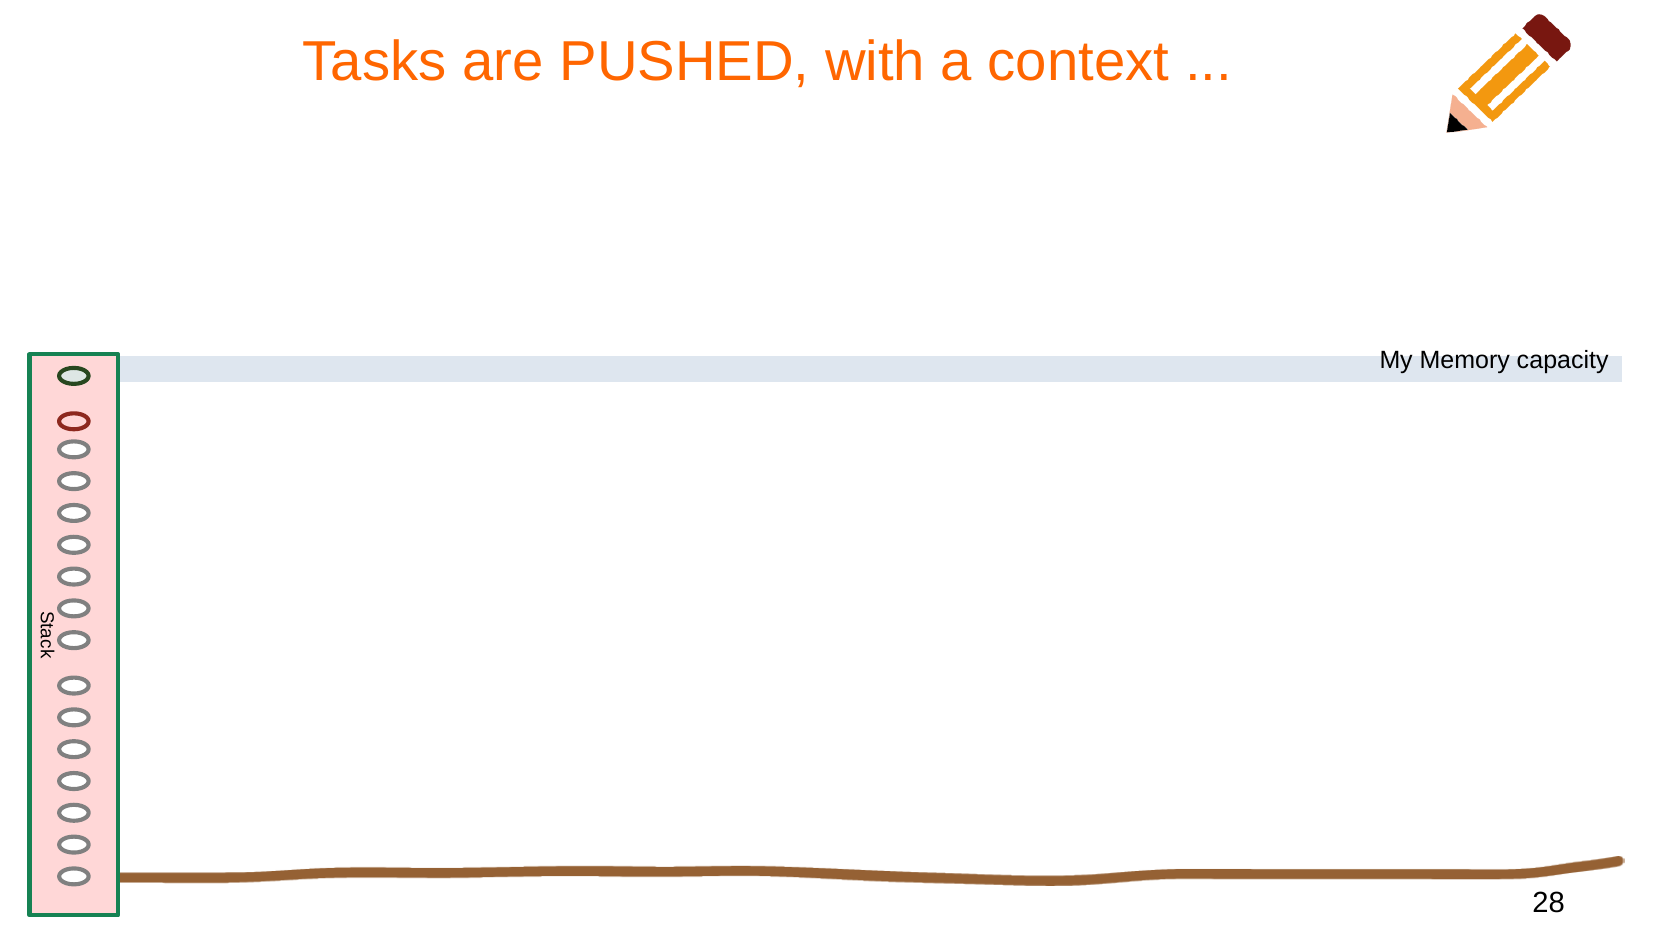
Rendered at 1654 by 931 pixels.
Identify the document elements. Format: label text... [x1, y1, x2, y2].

text_box [59, 677, 89, 694]
picture [119, 856, 1625, 886]
text_box [59, 441, 89, 458]
text_box [59, 413, 89, 430]
text_box [59, 804, 89, 821]
text_box [59, 568, 89, 585]
text_box [119, 354, 1625, 384]
text_box [59, 709, 89, 726]
picture [1446, 14, 1571, 133]
title Tasks are PUSHED, with a context ... [88, 29, 1447, 237]
text_box Stack [29, 354, 119, 916]
text_box [59, 600, 89, 617]
text_box [59, 741, 89, 758]
text_box [59, 836, 89, 853]
text_box [59, 632, 89, 649]
text_box [59, 536, 89, 553]
text_box [59, 473, 89, 490]
text_box My Memory capacity [1364, 338, 1625, 381]
text_box [59, 773, 89, 790]
text_box [59, 504, 89, 521]
text_box [59, 868, 89, 885]
text_box [59, 367, 89, 384]
